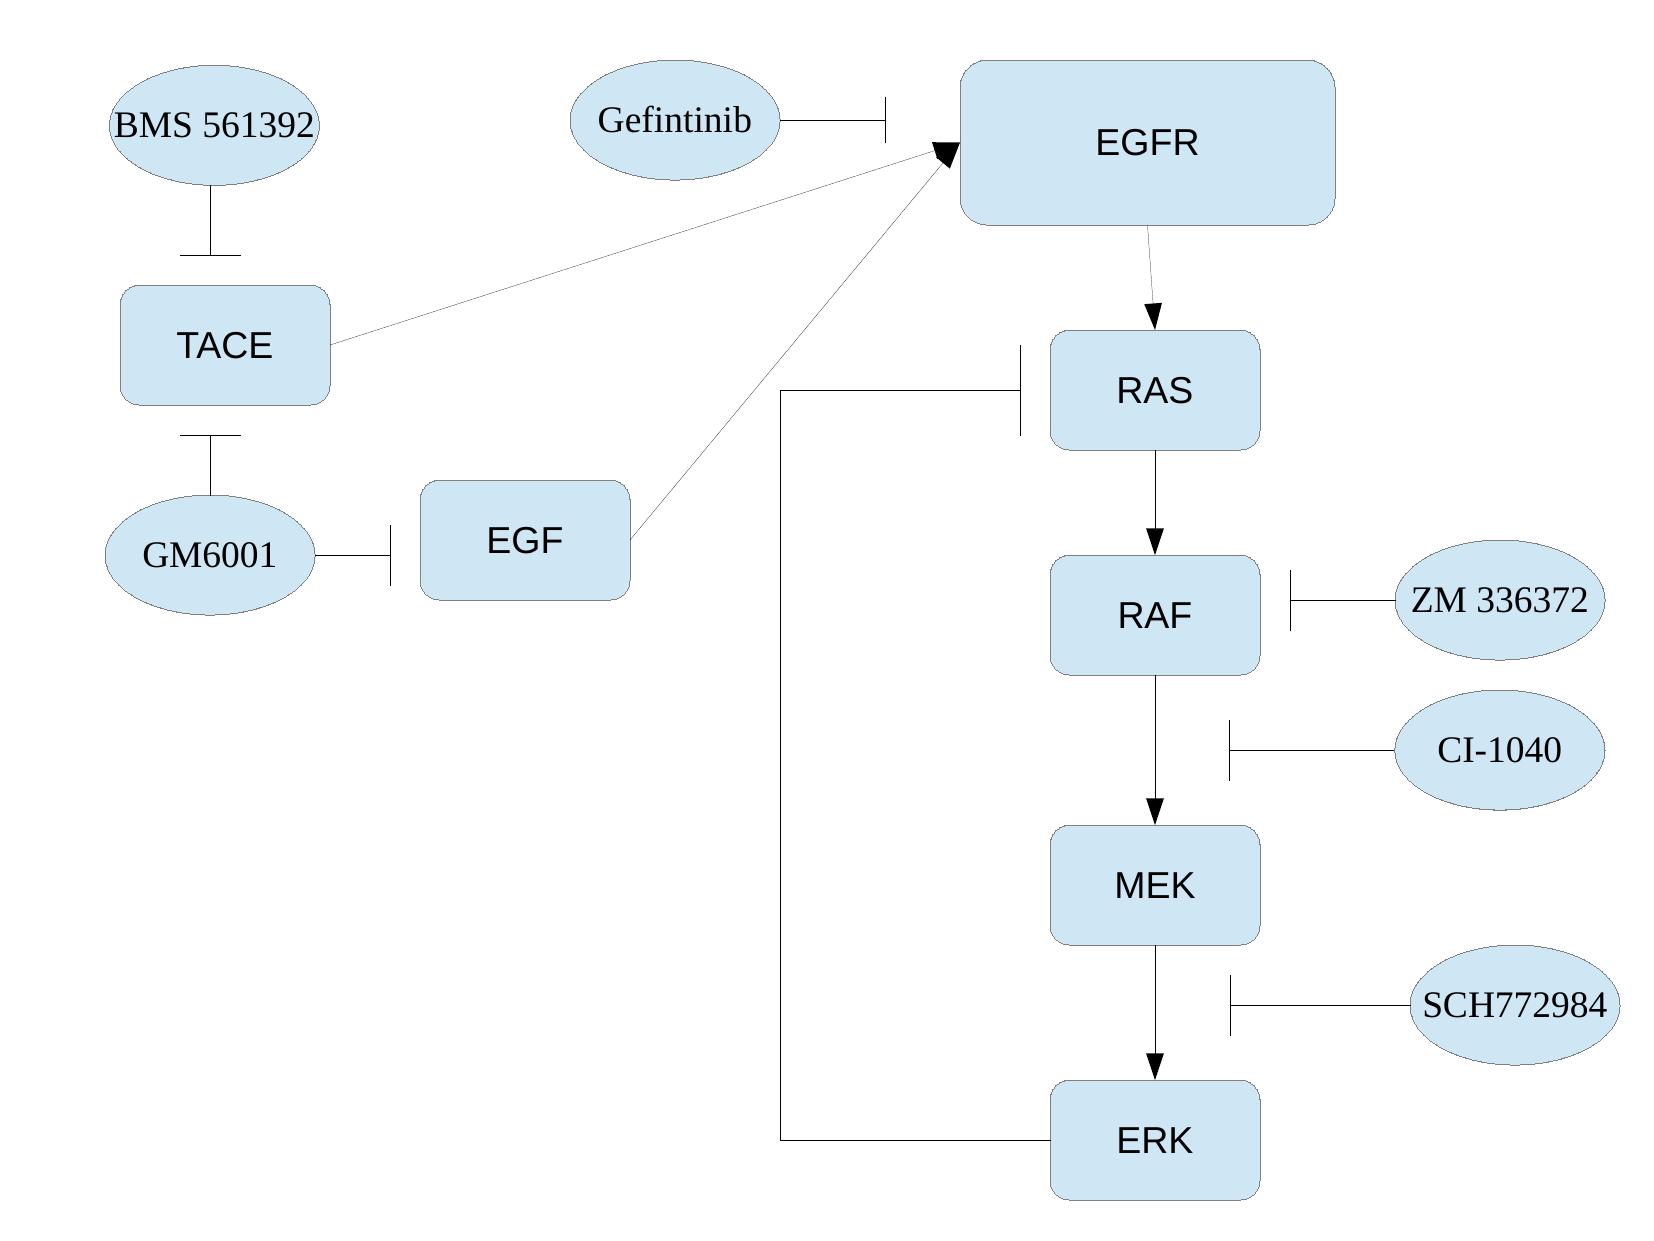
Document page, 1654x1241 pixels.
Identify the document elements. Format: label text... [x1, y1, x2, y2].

text_box EGF [420, 480, 631, 601]
text_box CI-1040 [1394, 690, 1605, 811]
text_box TACE [120, 285, 331, 406]
text_box ERK [1050, 1080, 1261, 1201]
text_box SCH772984 [1410, 945, 1621, 1066]
text_box RAS [1050, 330, 1261, 451]
text_box Gefintinib [570, 60, 781, 181]
text_box RAF [1050, 555, 1261, 676]
text_box ZM 336372 [1395, 540, 1606, 661]
text_box BMS 561392 [109, 65, 320, 186]
text_box EGFR [960, 60, 1336, 226]
text_box MEK [1050, 825, 1261, 946]
text_box GM6001 [105, 495, 316, 616]
